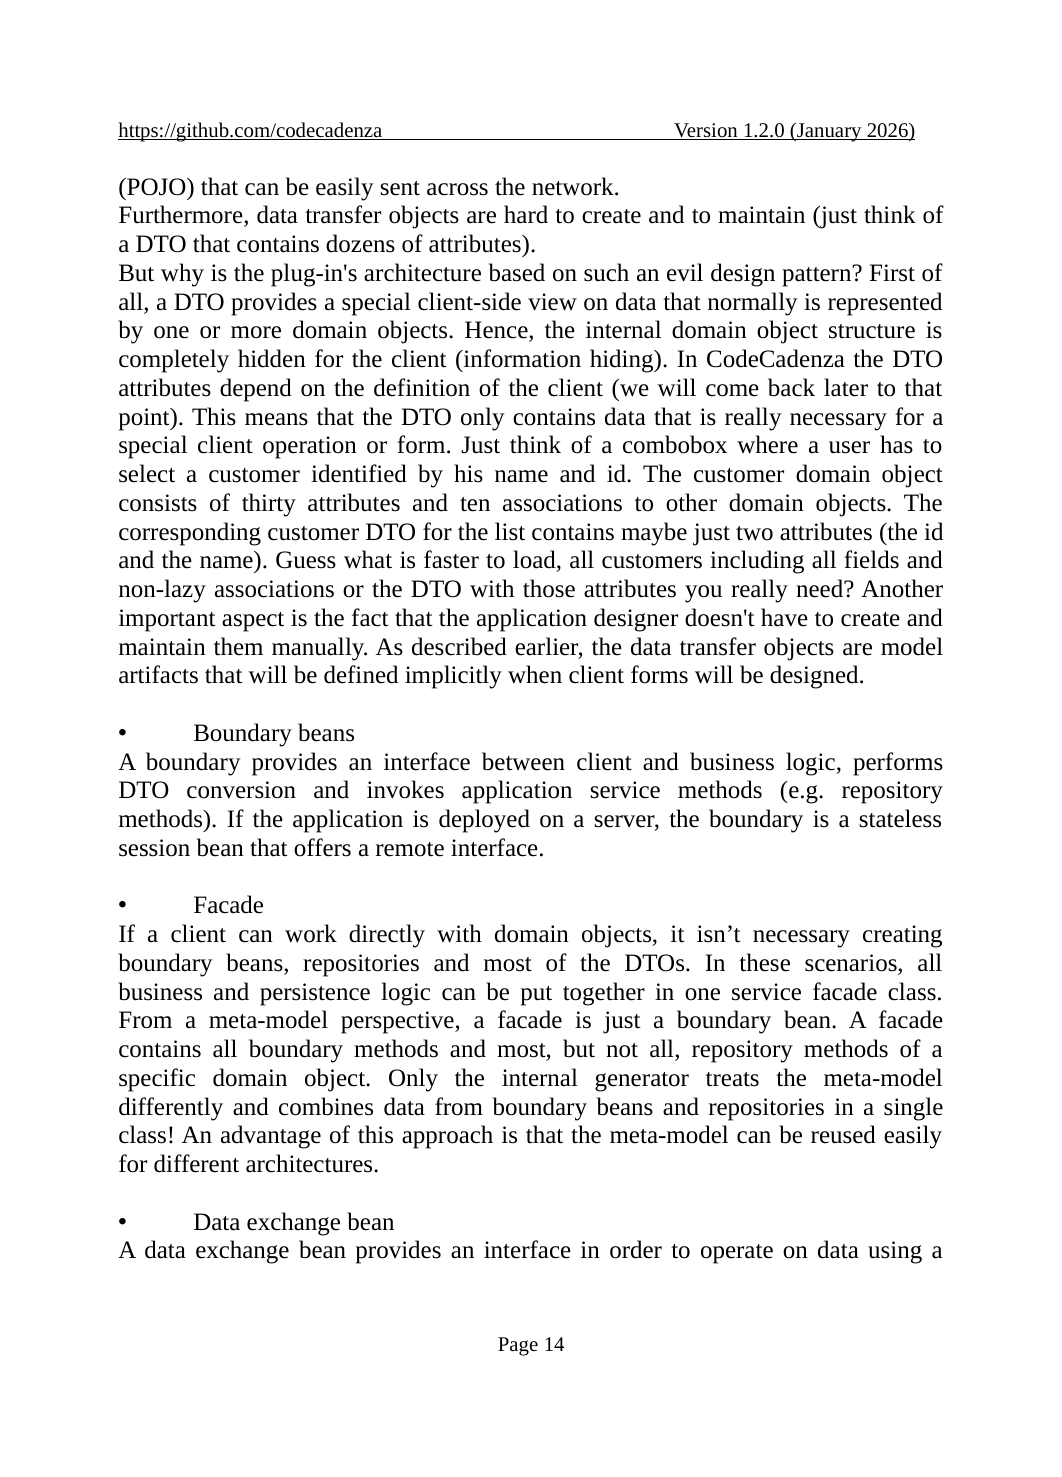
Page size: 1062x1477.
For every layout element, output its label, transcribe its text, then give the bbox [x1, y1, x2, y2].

text Furthermore, data transfer objects are hard to create and to maintain (just think of a DTO that contains dozens of attributes). [118, 200, 944, 258]
text If a client can work directly with domain objects, it isn’t necessary creating boundary beans, repositories and most of the DTOs. In these scenarios, all business and persistence logic can be put together in one service facade class. From a meta-model perspective, a facade is just a boundary bean. A facade contains all boundary methods and most, but not all, repository methods of a specific domain object. Only the internal generator treats the meta-model differently and combines data from boundary beans and repositories in a single class! An advantage of this approach is that the meta-model can be reused easily for different architectures. [118, 919, 944, 1178]
text A boundary provides an interface between client and business logic, performs DTO conversion and invokes application service methods (e.g. repository methods). If the application is deployed on a server, the boundary is a stateless session bean that offers a remote interface. [118, 747, 944, 862]
text A data exchange bean provides an interface in order to operate on data using a [118, 1235, 944, 1264]
text But why is the plug-in's architecture based on such an evil design pattern? First of all, a DTO provides a special client-side view on data that normally is represented by one or more domain objects. Hence, the internal domain object structure is completely hidden for the client (information hiding). In CodeCadenza the DTO attributes depend on the definition of the client (we will come back later to that point). This means that the DTO only contains data that is really necessary for a special client operation or form. Just think of a combobox where a user has to select a customer identified by his name and id. The customer domain object consists of thirty attributes and ten associations to other domain objects. The corresponding customer DTO for the list contains maybe just two attributes (the id and the name). Guess what is faster to load, all customers including all fields and non-lazy associations or the DTO with those attributes you really need? Another important aspect is the fact that the application designer doesn't have to create and maintain them manually. As described earlier, the data transfer objects are model artifacts that will be defined implicitly when client forms will be designed. [118, 258, 944, 689]
text (POJO) that can be easily sent across the network. [118, 172, 944, 200]
list Data exchange bean [118, 1207, 944, 1235]
list Boundary beans [118, 718, 944, 747]
list Facade [118, 890, 944, 919]
